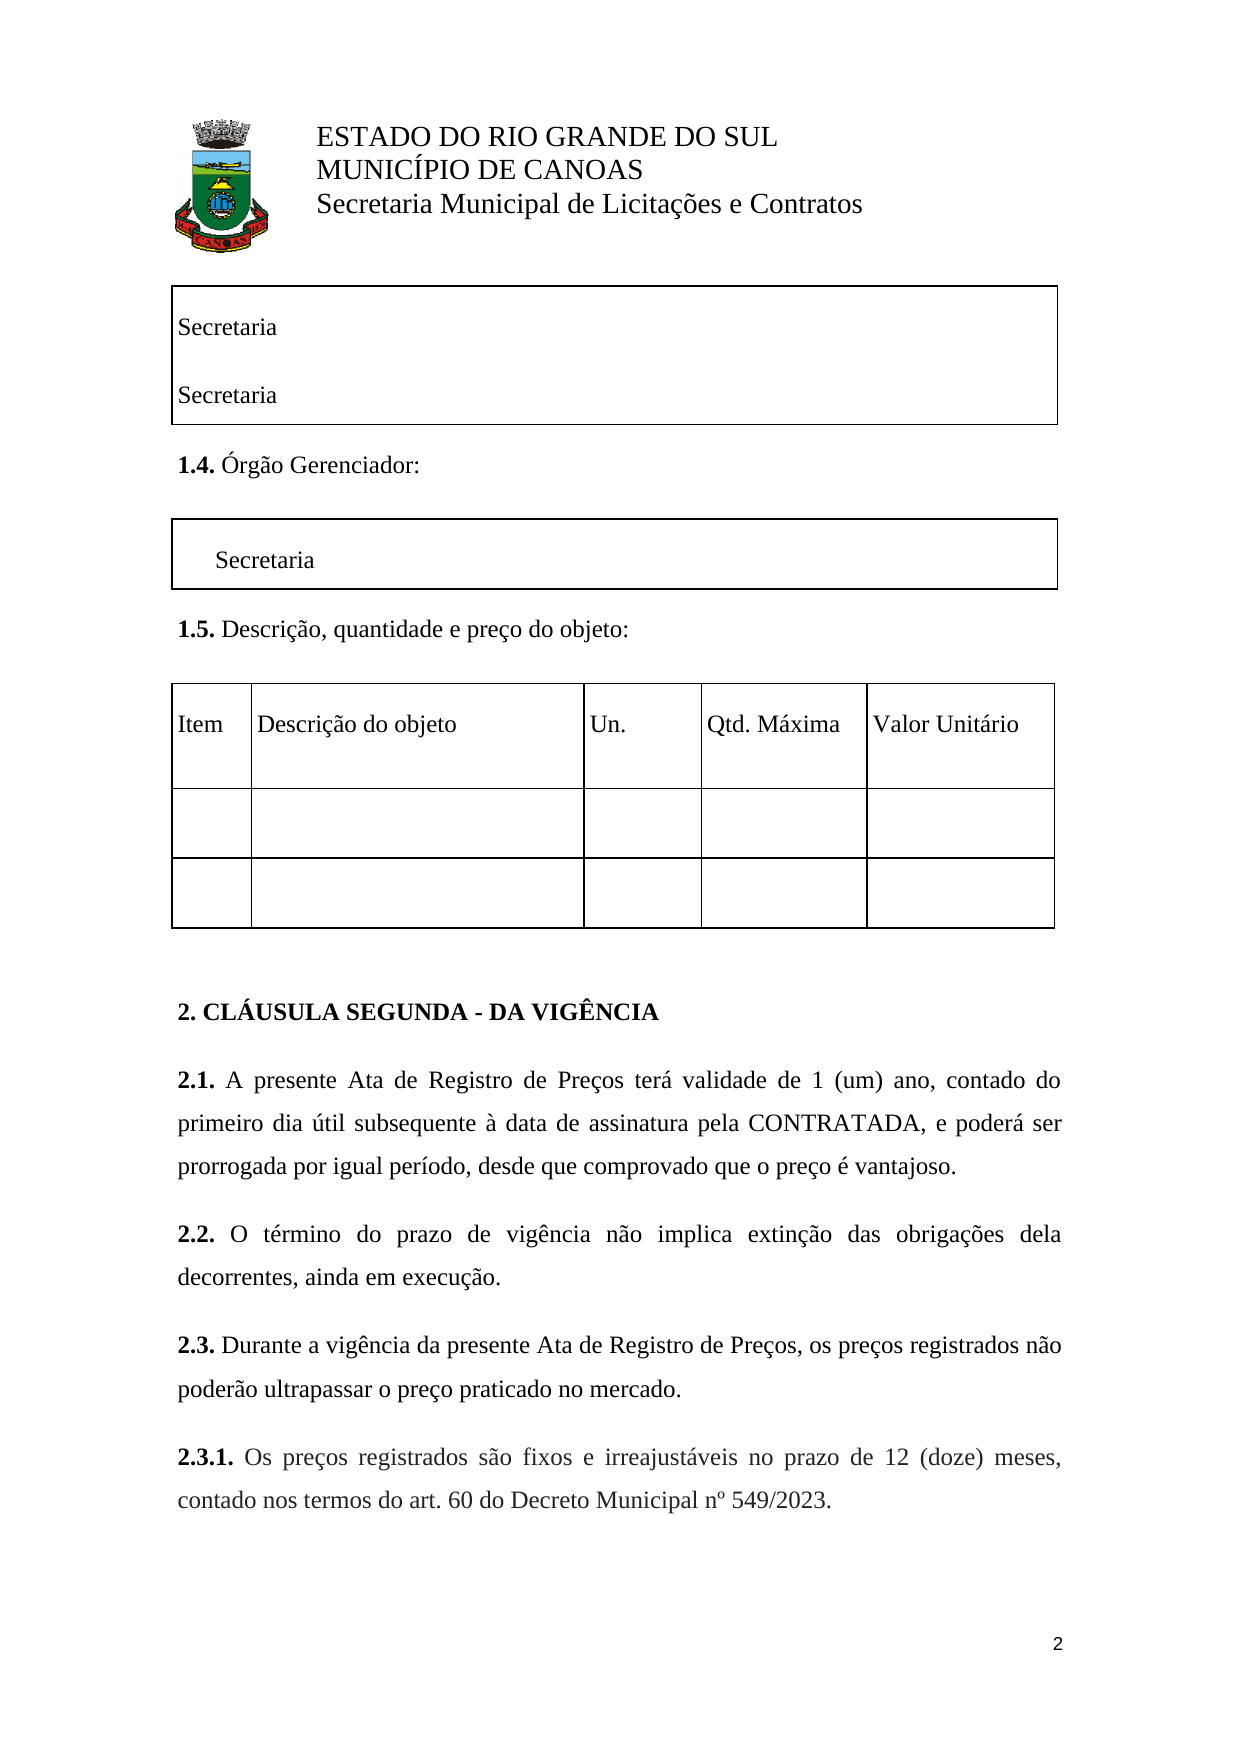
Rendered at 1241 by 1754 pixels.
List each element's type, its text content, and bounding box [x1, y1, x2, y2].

table_header Descrição do objeto [252, 684, 583, 787]
table_cell [585, 789, 701, 857]
table_cell [868, 789, 1054, 857]
table_cell [173, 859, 251, 927]
table_cell [585, 859, 701, 927]
text 2.1. A presente Ata de Registro de Preços terá validade de 1 (um) ano, contado do primeiro dia útil subsequente à data de assinatura pela CONTRATADA, e poderá ser prorrogada por igual período, desde que comprovado que o preço é vantajoso. [177, 1065, 1063, 1180]
text 2.3.1. Os preços registrados são fixos e irreajustáveis no prazo de 12 (doze) meses, contado nos termos do art. 60 do Decreto Municipal nº 549/2023. [177, 1442, 1063, 1514]
table_cell [173, 789, 251, 857]
table_header Qtd. Máxima [702, 684, 866, 787]
table_header Valor Unitário [868, 684, 1054, 787]
table_header Secretaria [173, 520, 1057, 588]
text 2.3. Durante a vigência da presente Ata de Registro de Preços, os preços registrados não poderão ultrapassar o preço praticado no mercado. [177, 1331, 1063, 1402]
table_cell [252, 859, 583, 927]
picture [175, 119, 269, 253]
table_cell [702, 789, 866, 857]
table_cell [252, 789, 583, 857]
table_header Un. [585, 684, 701, 787]
text 1.5. Descrição, quantidade e preço do objeto: [177, 614, 1063, 643]
table_cell [702, 859, 866, 927]
text 2. CLÁUSULA SEGUNDA - DA VIGÊNCIA [177, 997, 1063, 1026]
table_header Item [173, 684, 251, 787]
text 1.4. Órgão Gerenciador: [177, 450, 1063, 479]
text 2.2. O término do prazo de vigência não implica extinção das obrigações dela decorrentes, ainda em execução. [177, 1219, 1063, 1291]
table_cell [868, 859, 1054, 927]
table_header Secretaria Secretaria [173, 287, 1057, 423]
